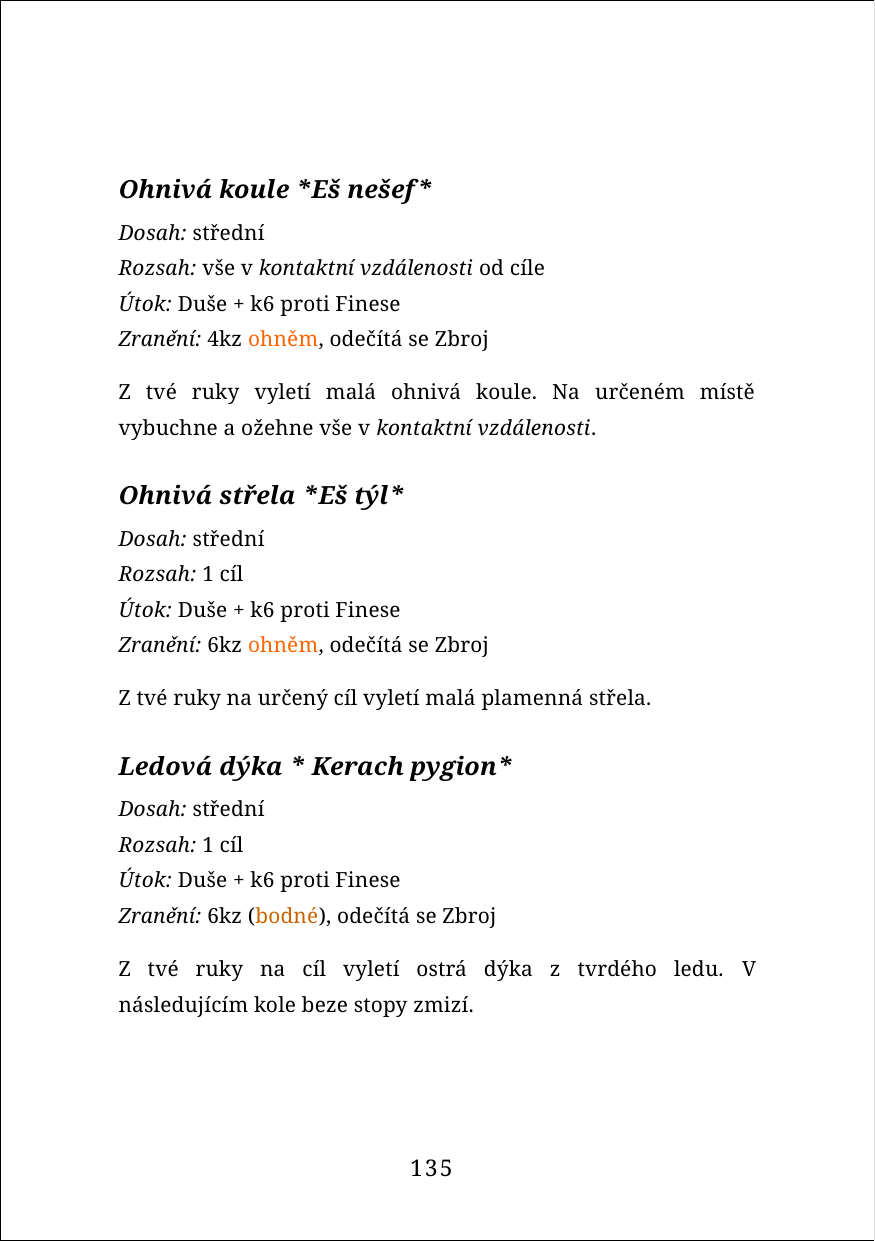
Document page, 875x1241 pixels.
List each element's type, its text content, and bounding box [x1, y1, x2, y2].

text Dosah: střední Rozsah: vše v kontaktní vzdálenosti od cíle Útok: Duše + k6 proti Finese Zranění: 4kz ohněm, odečítá se Zbroj [118, 218, 756, 353]
text Z tvé ruky na cíl vyletí ostrá dýka z tvrdého ledu. V následujícím kole beze stopy zmizí. [118, 954, 756, 1018]
text Z tvé ruky vyletí malá ohnivá koule. Na určeném místě vybuchne a ožehne vše v kontaktní vzdálenosti. [118, 377, 756, 441]
text Dosah: střední Rozsah: 1 cíl Útok: Duše + k6 proti Finese Zranění: 6kz ohněm, odečítá se Zbroj [118, 524, 756, 659]
subtitle Ledová dýka * Kerach pygion* [118, 748, 756, 783]
text Z tvé ruky na určený cíl vyletí malá plamenná střela. [118, 683, 756, 712]
subtitle Ohnivá střela *Eš týl* [118, 478, 756, 512]
subtitle Ohnivá koule *Eš nešef* [118, 172, 756, 206]
text Dosah: střední Rozsah: 1 cíl Útok: Duše + k6 proti Finese Zranění: 6kz (bodné), odečítá se Zbroj [118, 794, 756, 929]
